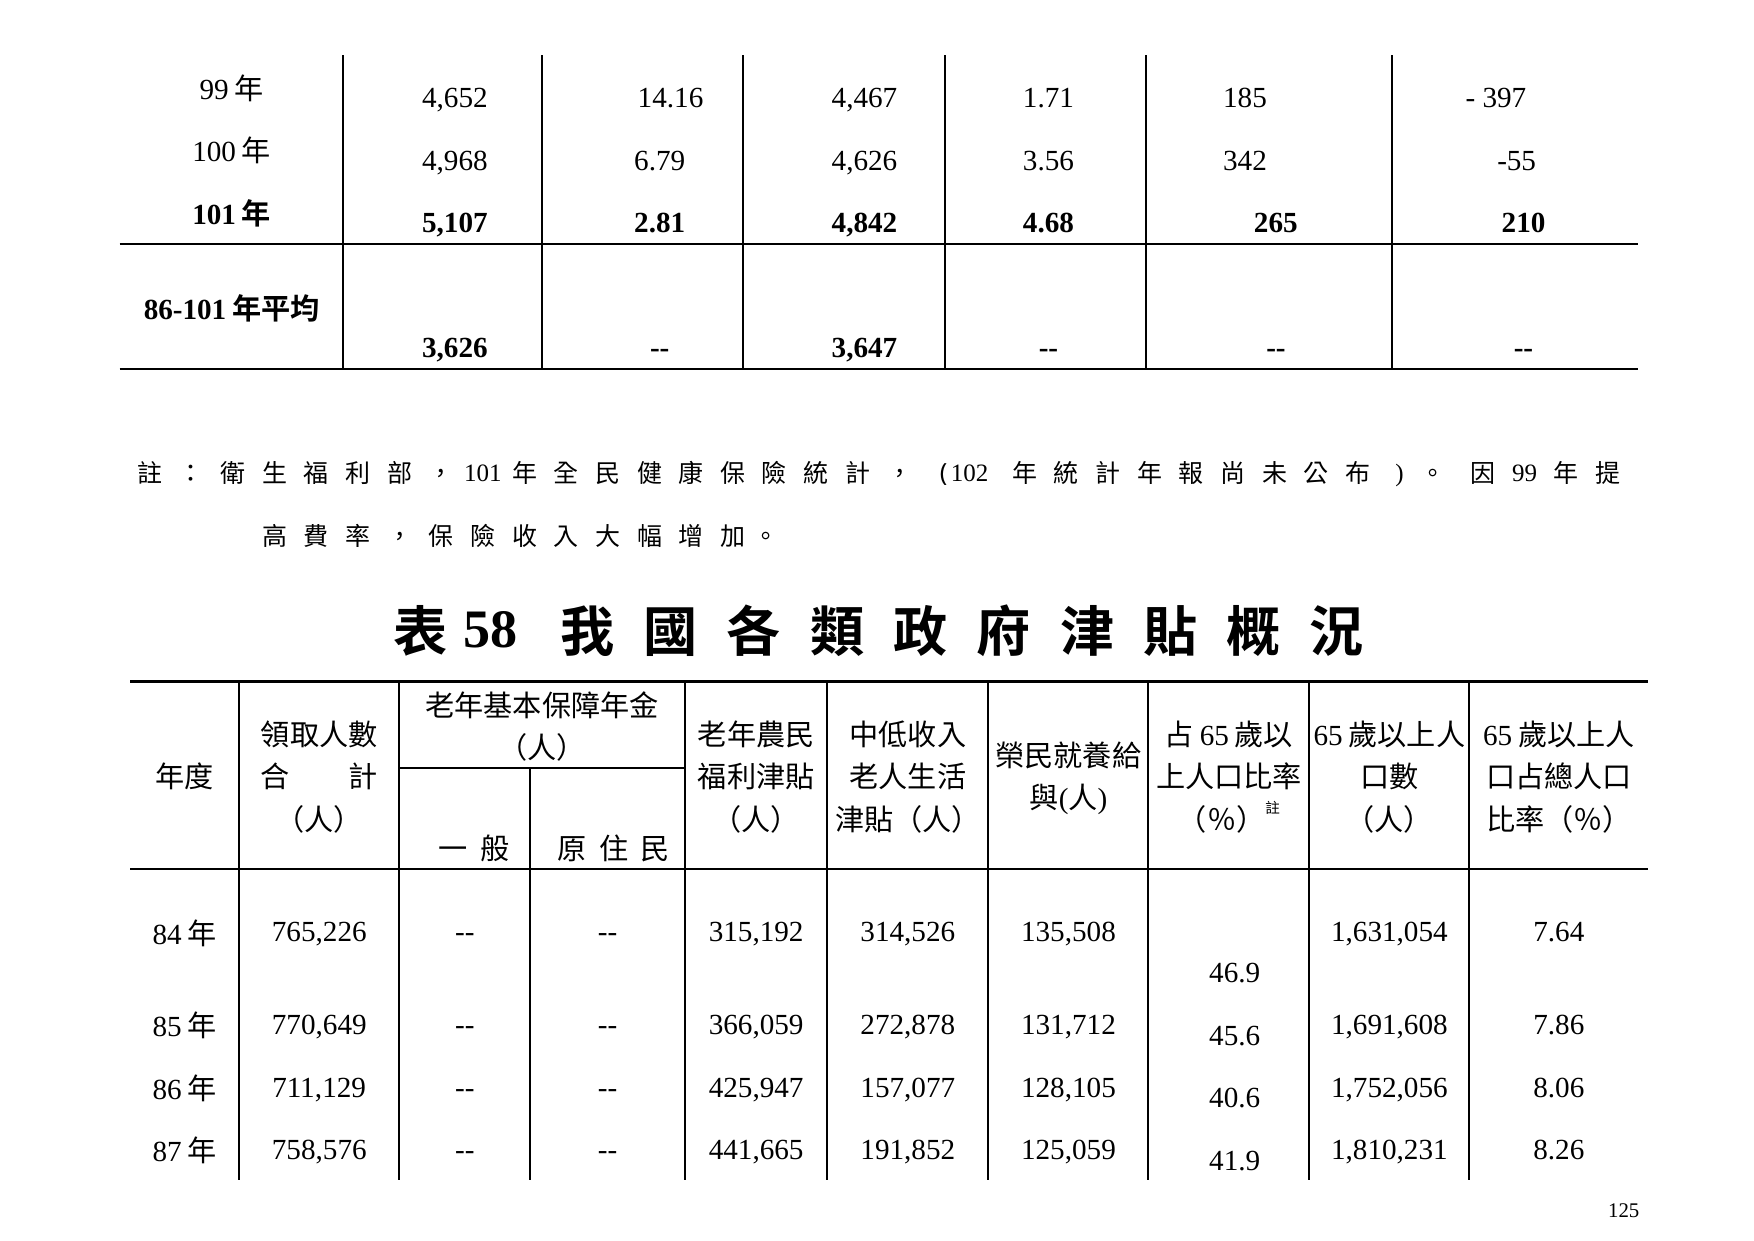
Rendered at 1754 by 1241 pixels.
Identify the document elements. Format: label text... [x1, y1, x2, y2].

table_cell -- [543, 245, 742, 368]
table_cell 1,810,231 [1310, 1118, 1468, 1180]
table_cell 3,626 [344, 245, 541, 368]
table_cell 7.64 [1470, 870, 1648, 993]
table_cell 101年 [120, 180, 342, 243]
table_cell -- [946, 245, 1145, 368]
table_header 65歲以上人口數 （人） [1310, 683, 1468, 868]
table_cell -- [400, 993, 529, 1055]
table_cell 366,059 [686, 993, 826, 1055]
table_cell 342 [1147, 118, 1391, 180]
table_cell 1,691,608 [1310, 993, 1468, 1055]
table_header 年度 [130, 683, 238, 868]
table_cell - 397 [1393, 55, 1637, 118]
table_header 領取人數 合 計 （人） [240, 683, 398, 868]
table_cell -- [531, 1055, 684, 1118]
table_cell 86年 [130, 1055, 238, 1118]
table_cell 7.86 [1470, 993, 1648, 1055]
table_cell 4,968 [344, 118, 541, 180]
table_cell 14.16 [543, 55, 742, 118]
table_cell 46.9 [1149, 870, 1308, 993]
table_cell 84年 [130, 870, 238, 993]
table_cell 425,947 [686, 1055, 826, 1118]
table_cell -- [531, 1118, 684, 1180]
table_cell 100年 [120, 118, 342, 180]
table_cell 4,467 [744, 55, 944, 118]
table_cell 157,077 [828, 1055, 987, 1118]
table_header 老年農民 福利津貼 （人） [686, 683, 826, 868]
table_cell 131,712 [989, 993, 1147, 1055]
table_cell 272,878 [828, 993, 987, 1055]
table_cell 8.26 [1470, 1118, 1648, 1180]
table_cell 1,752,056 [1310, 1055, 1468, 1118]
table_cell -- [400, 1055, 529, 1118]
table_cell -55 [1393, 118, 1637, 180]
table_cell 3,647 [744, 245, 944, 368]
table_cell 265 [1147, 180, 1391, 243]
table_cell 758,576 [240, 1118, 398, 1180]
table_cell 86-101年平均 [120, 245, 342, 368]
table_cell 315,192 [686, 870, 826, 993]
table_cell -- [400, 870, 529, 993]
table_cell 4,842 [744, 180, 944, 243]
table_cell 711,129 [240, 1055, 398, 1118]
table_cell 125,059 [989, 1118, 1147, 1180]
table_cell -- [400, 1118, 529, 1180]
table_cell 5,107 [344, 180, 541, 243]
table_cell 2.81 [543, 180, 742, 243]
table_cell 41.9 [1149, 1118, 1308, 1180]
text 註：衛生福利部，101年全民健康保險統計，(102年統計年報尚未公布)。因99年提高費率，保險收入大幅增加。 [128, 430, 1628, 555]
table_cell 3.56 [946, 118, 1145, 180]
table_cell 99年 [120, 55, 342, 118]
table_cell 85年 [130, 993, 238, 1055]
table_cell 45.6 [1149, 993, 1308, 1055]
table_cell 128,105 [989, 1055, 1147, 1118]
table_header 占65歲以上人口比率（％）註 [1149, 683, 1308, 868]
table_header 老年基本保障年金 （人） [400, 683, 684, 767]
table_cell 191,852 [828, 1118, 987, 1180]
table_cell 1.71 [946, 55, 1145, 118]
table_cell -- [1393, 245, 1637, 368]
table_cell 原住民 [531, 769, 684, 868]
table_cell 135,508 [989, 870, 1147, 993]
table_cell 4.68 [946, 180, 1145, 243]
table_header 榮民就養給與(人) [989, 683, 1147, 868]
table_cell 185 [1147, 55, 1391, 118]
table_cell 765,226 [240, 870, 398, 993]
table_cell 6.79 [543, 118, 742, 180]
table_cell 40.6 [1149, 1055, 1308, 1118]
text 表58 我國各類政府津貼概況 [128, 555, 1628, 680]
table_cell 一般 [400, 769, 529, 868]
table_cell 87年 [130, 1118, 238, 1180]
table_cell 4,626 [744, 118, 944, 180]
table_cell -- [531, 870, 684, 993]
table_cell -- [531, 993, 684, 1055]
table_cell -- [1147, 245, 1391, 368]
table_header 中低收入 老人生活 津貼（人） [828, 683, 987, 868]
table_cell 210 [1393, 180, 1637, 243]
table_cell 314,526 [828, 870, 987, 993]
table_header 65歲以上人口占總人口比率（％） [1470, 683, 1648, 868]
table_cell 4,652 [344, 55, 541, 118]
table_cell 1,631,054 [1310, 870, 1468, 993]
table_cell 441,665 [686, 1118, 826, 1180]
table_cell 8.06 [1470, 1055, 1648, 1118]
table_cell 770,649 [240, 993, 398, 1055]
